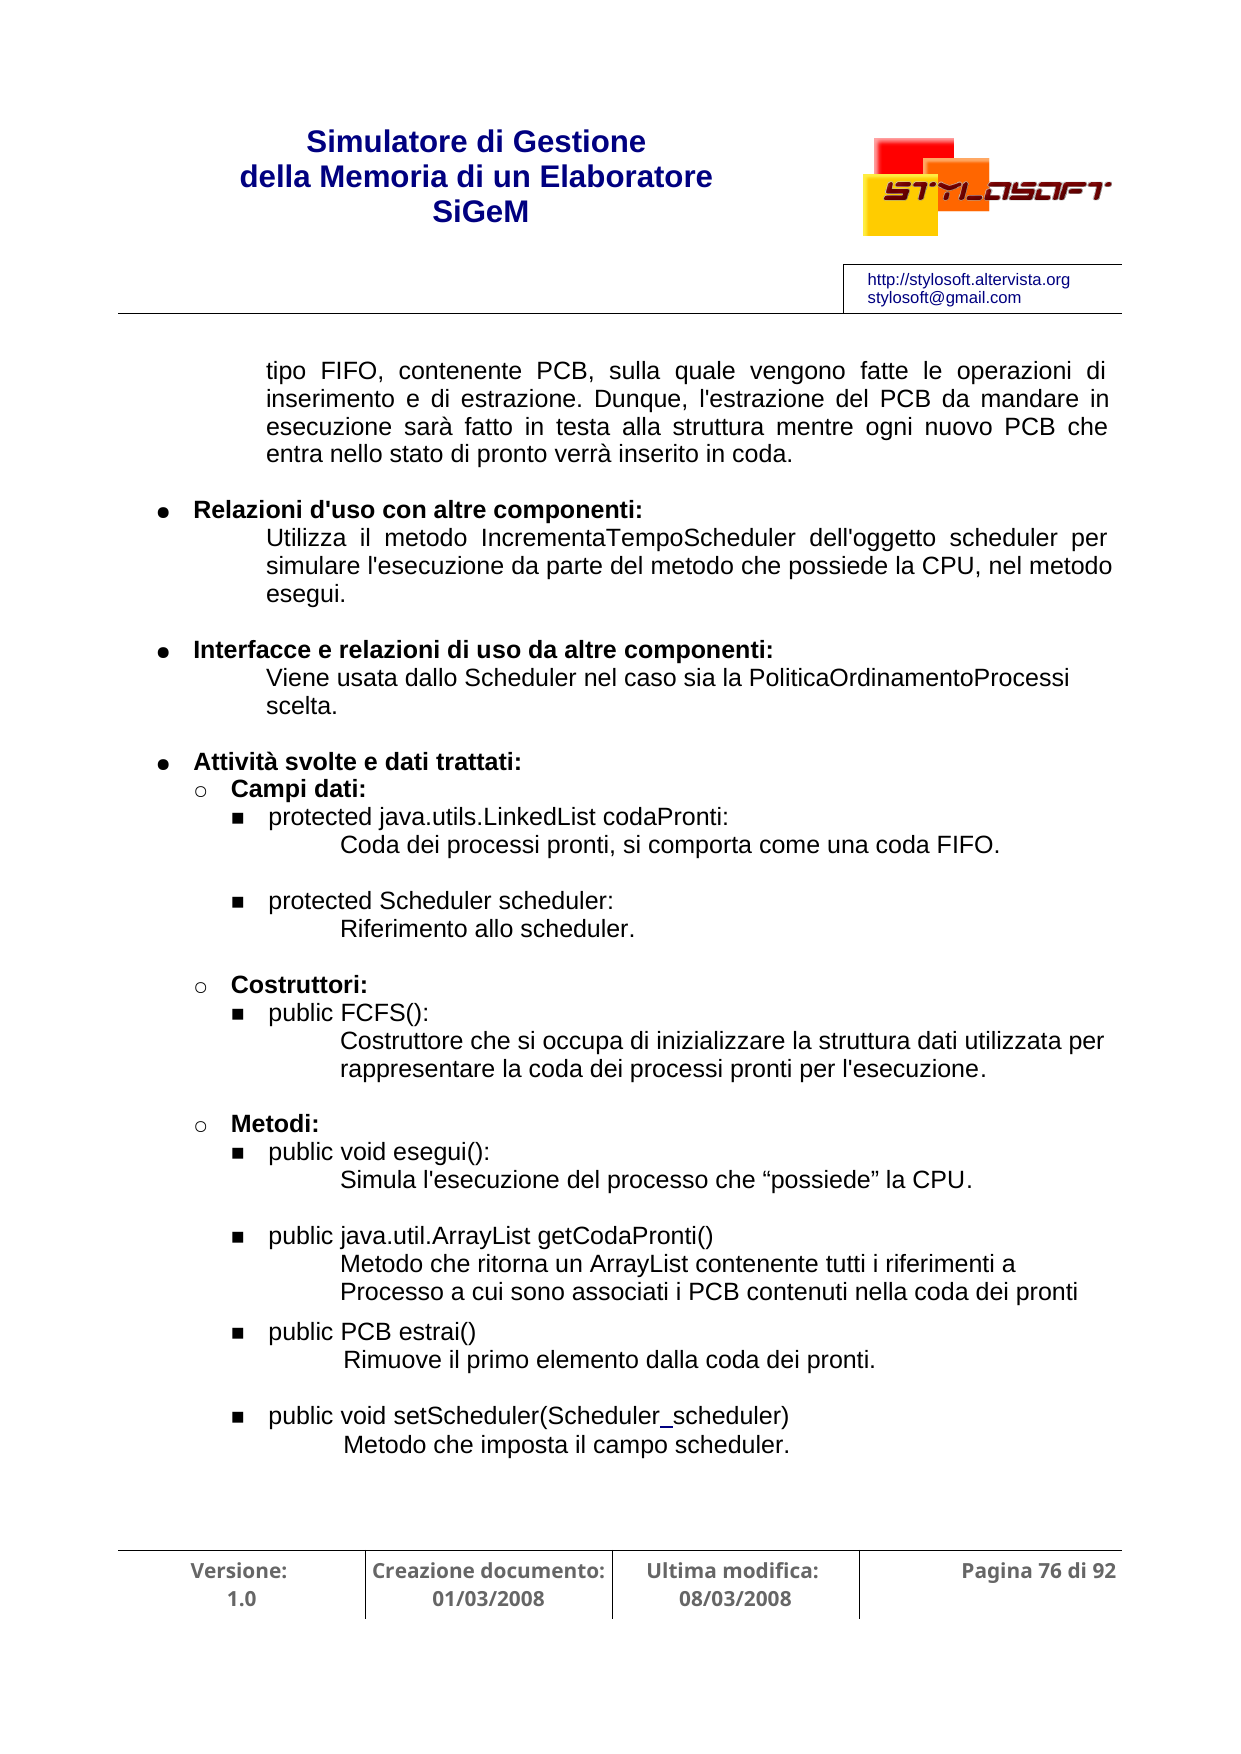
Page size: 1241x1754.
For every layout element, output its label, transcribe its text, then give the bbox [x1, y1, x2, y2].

list Costruttori: [193, 971, 1122, 999]
list public void esegui(): [231, 1138, 1122, 1166]
text Costruttore che si occupa di inizializzare la struttura dati utilizzata per rappresentare la coda dei processi pronti per l'esecuzione. [118, 1027, 1122, 1082]
list Metodi: [193, 1110, 1122, 1138]
list Attività svolte e dati trattati: [156, 747, 1122, 775]
text Coda dei processi pronti, si comporta come una coda FIFO. [118, 831, 1122, 859]
list Utilizza il metodo IncrementaTempoScheduler dell'oggetto scheduler per simulare l'esecuzione da parte del metodo che possiede la CPU, nel metodo esegui. [156, 524, 1122, 608]
list public java.util.ArrayList getCodaPronti() [231, 1222, 1122, 1250]
list protected Scheduler scheduler: [231, 887, 1122, 915]
picture [848, 123, 1117, 247]
list Metodo che imposta il campo scheduler. [306, 1431, 1122, 1459]
list public void setScheduler(Scheduler scheduler) [231, 1402, 1122, 1431]
text Simula l'esecuzione del processo che “possiede” la CPU. [118, 1166, 1122, 1194]
list public PCB estrai() [231, 1318, 1122, 1346]
list Relazioni d'uso con altre componenti: [156, 496, 1122, 524]
list Viene usata dallo Scheduler nel caso sia la PoliticaOrdinamentoProcessi scelta. [156, 664, 1122, 719]
list public FCFS(): [231, 999, 1122, 1027]
text Metodo che ritorna un ArrayList contenente tutti i riferimenti a Processo a cui sono associati i PCB contenuti nella coda dei pronti [118, 1250, 1122, 1306]
list Interfacce e relazioni di uso da altre componenti: [156, 636, 1122, 664]
list tipo FIFO, contenente PCB, sulla quale vengono fatte le operazioni di inserimento e di estrazione. Dunque, l'estrazione del PCB da mandare in esecuzione sarà fatto in testa alla struttura mentre ogni nuovo PCB che entra nello stato di pronto verrà inserito in coda. [156, 357, 1122, 468]
list protected java.utils.LinkedList codaPronti: [231, 803, 1122, 831]
list Campi dati: [193, 775, 1122, 803]
text Riferimento allo scheduler. [118, 915, 1122, 943]
list Rimuove il primo elemento dalla coda dei pronti. [306, 1346, 1122, 1374]
